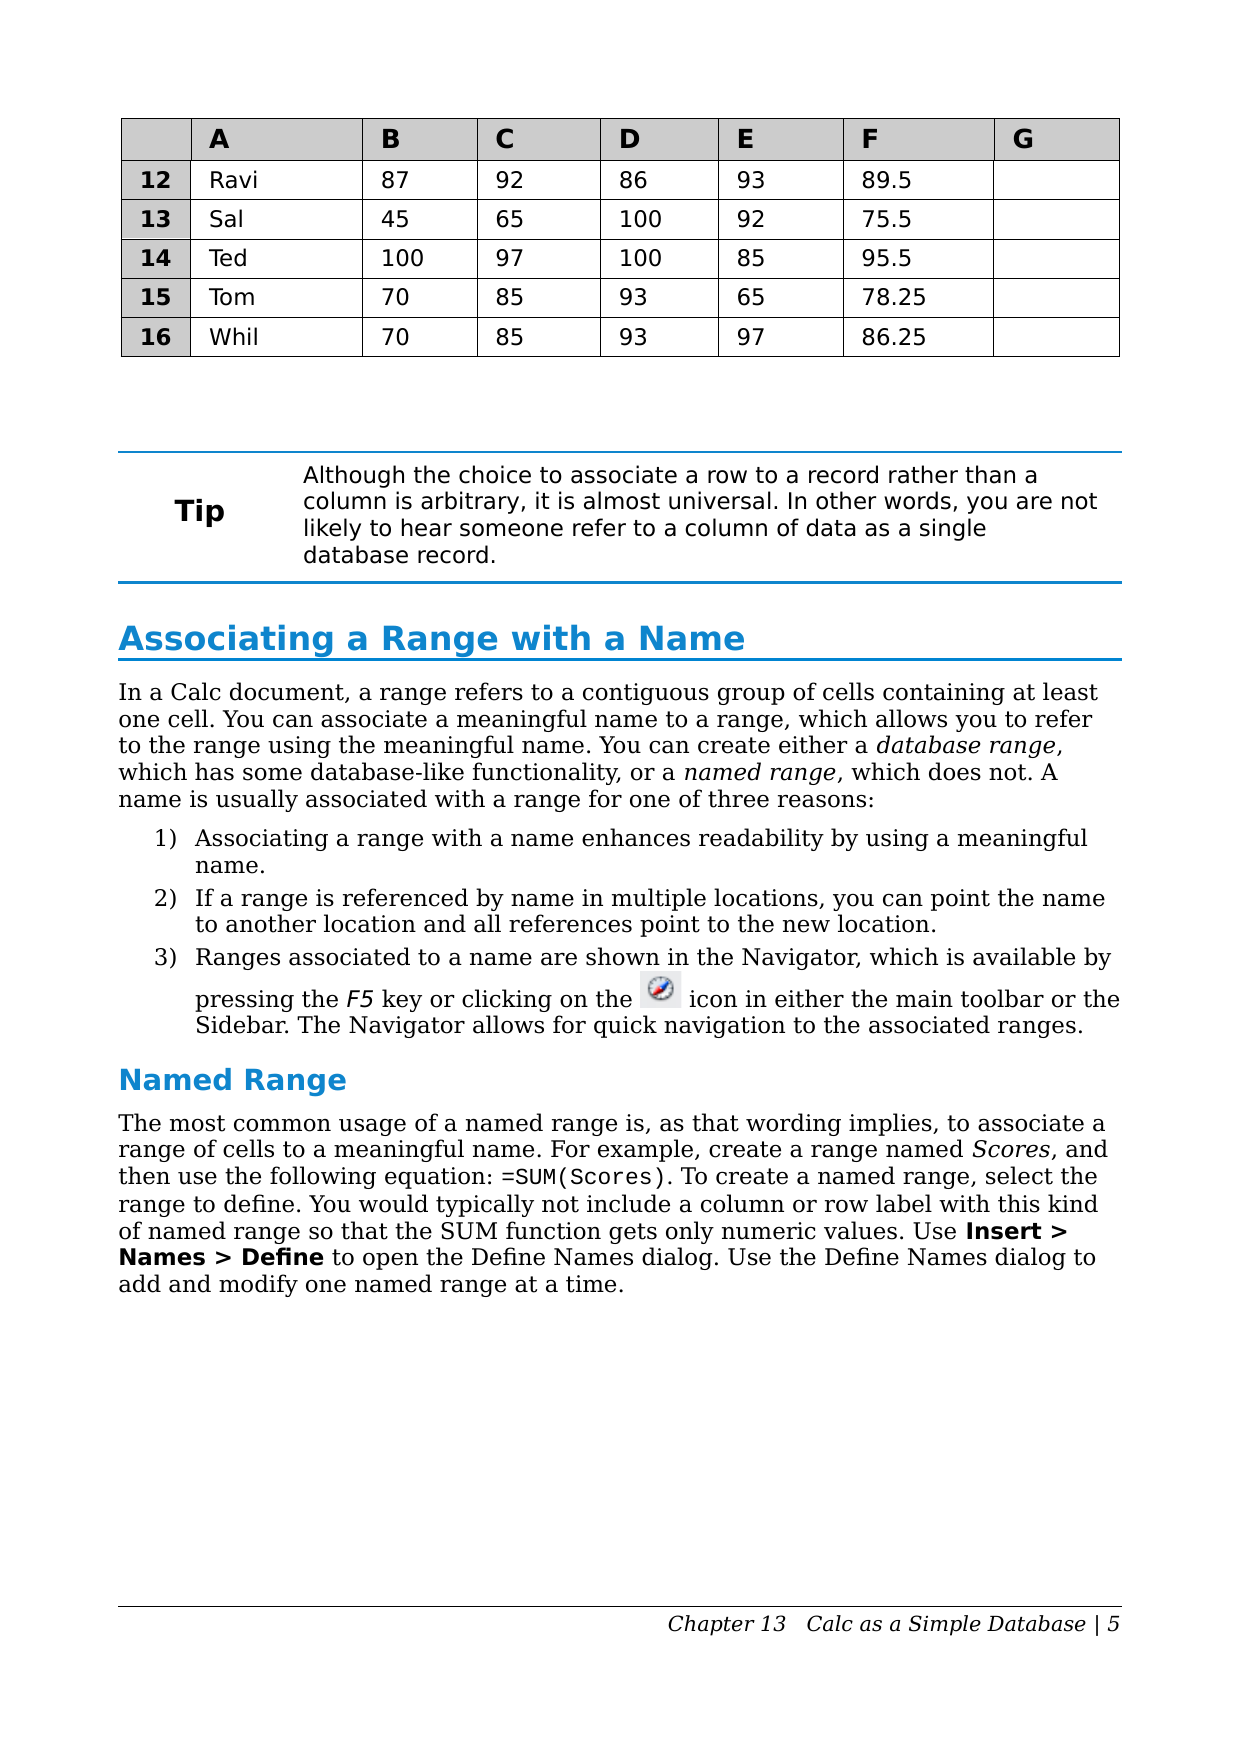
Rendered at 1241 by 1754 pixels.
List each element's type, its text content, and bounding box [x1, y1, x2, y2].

table_cell 93 [601, 279, 718, 317]
table_header B [363, 119, 477, 160]
table_cell [994, 240, 1119, 278]
table_cell 86.25 [844, 318, 993, 356]
table_cell 92 [478, 161, 600, 199]
list Ranges associated to a name are shown in the Navigator, which is available by pressing the F5 key or clicking on the icon in either the main toolbar or the Sidebar. The Navigator allows for quick navigation to the associated ranges. [177, 944, 1122, 1039]
text The most common usage of a named range is, as that wording implies, to associate a range of cells to a meaningful name. For example, create a range named Scores, and then use the following equation: =SUM(Scores). To create a named range, select the range to define. You would typically not include a column or row label with this kind of named range so that the SUM function gets only numeric values. Use Insert > Names > Define to open the Define Names dialog. Use the Define Names dialog to add and modify one named range at a time. [118, 1110, 1122, 1298]
table_cell 75.5 [844, 200, 993, 238]
table_cell 85 [478, 279, 600, 317]
table_cell 93 [601, 318, 718, 356]
table_cell 86 [601, 161, 718, 199]
list If a range is referenced by name in multiple locations, you can point the name to another location and all references point to the new location. [177, 885, 1122, 938]
table_cell 65 [719, 279, 843, 317]
table_cell 97 [478, 240, 600, 278]
table_cell 92 [719, 200, 843, 238]
subtitle Associating a Range with a Name [118, 619, 1122, 658]
table_cell [994, 318, 1119, 356]
table_cell 16 [122, 318, 190, 356]
table_cell [994, 200, 1119, 238]
table_header C [478, 119, 600, 160]
table_header F [844, 119, 994, 160]
table_cell Ravi [191, 161, 362, 199]
table_header [122, 119, 191, 160]
table_cell 85 [478, 318, 600, 356]
table_cell 100 [601, 200, 718, 238]
table_cell 100 [363, 240, 477, 278]
table_cell 13 [122, 200, 190, 238]
table_cell 93 [719, 161, 843, 199]
table_cell Whil [191, 318, 362, 356]
table_cell 89.5 [844, 161, 993, 199]
table_cell 45 [363, 200, 477, 238]
table_header Although the choice to associate a row to a record rather than a column is arbitrary, it is almost universal. In other words, you are not likely to hear someone refer to a column of data as a single database record. [281, 453, 1122, 581]
table_cell 97 [719, 318, 843, 356]
table_cell Ted [191, 240, 362, 278]
table_header E [719, 119, 843, 160]
table_cell [994, 279, 1119, 317]
table_cell Sal [191, 200, 362, 238]
table_cell 70 [363, 318, 477, 356]
table_cell 65 [478, 200, 600, 238]
table_cell 70 [363, 279, 477, 317]
table_cell 14 [122, 240, 190, 278]
table_cell Tom [191, 279, 362, 317]
table_cell 12 [122, 161, 190, 199]
table_cell 15 [122, 279, 190, 317]
table_header G [995, 119, 1119, 160]
table_cell 87 [363, 161, 477, 199]
picture [640, 971, 682, 1008]
list Associating a range with a name enhances readability by using a meaningful name. [177, 825, 1122, 878]
table_header A [192, 119, 362, 160]
table_header Tip [118, 453, 281, 581]
table_cell 78.25 [844, 279, 993, 317]
table_header D [601, 119, 718, 160]
table_cell 100 [601, 240, 718, 278]
table_cell 95.5 [844, 240, 993, 278]
table_cell 85 [719, 240, 843, 278]
text In a Calc document, a range refers to a contiguous group of cells containing at least one cell. You can associate a meaningful name to a range, which allows you to refer to the range using the meaningful name. You can create either a database range, which has some database-like functionality, or a named range, which does not. A name is usually associated with a range for one of three reasons: [118, 679, 1122, 813]
subtitle Named Range [118, 1063, 1122, 1097]
table_cell [994, 161, 1119, 199]
